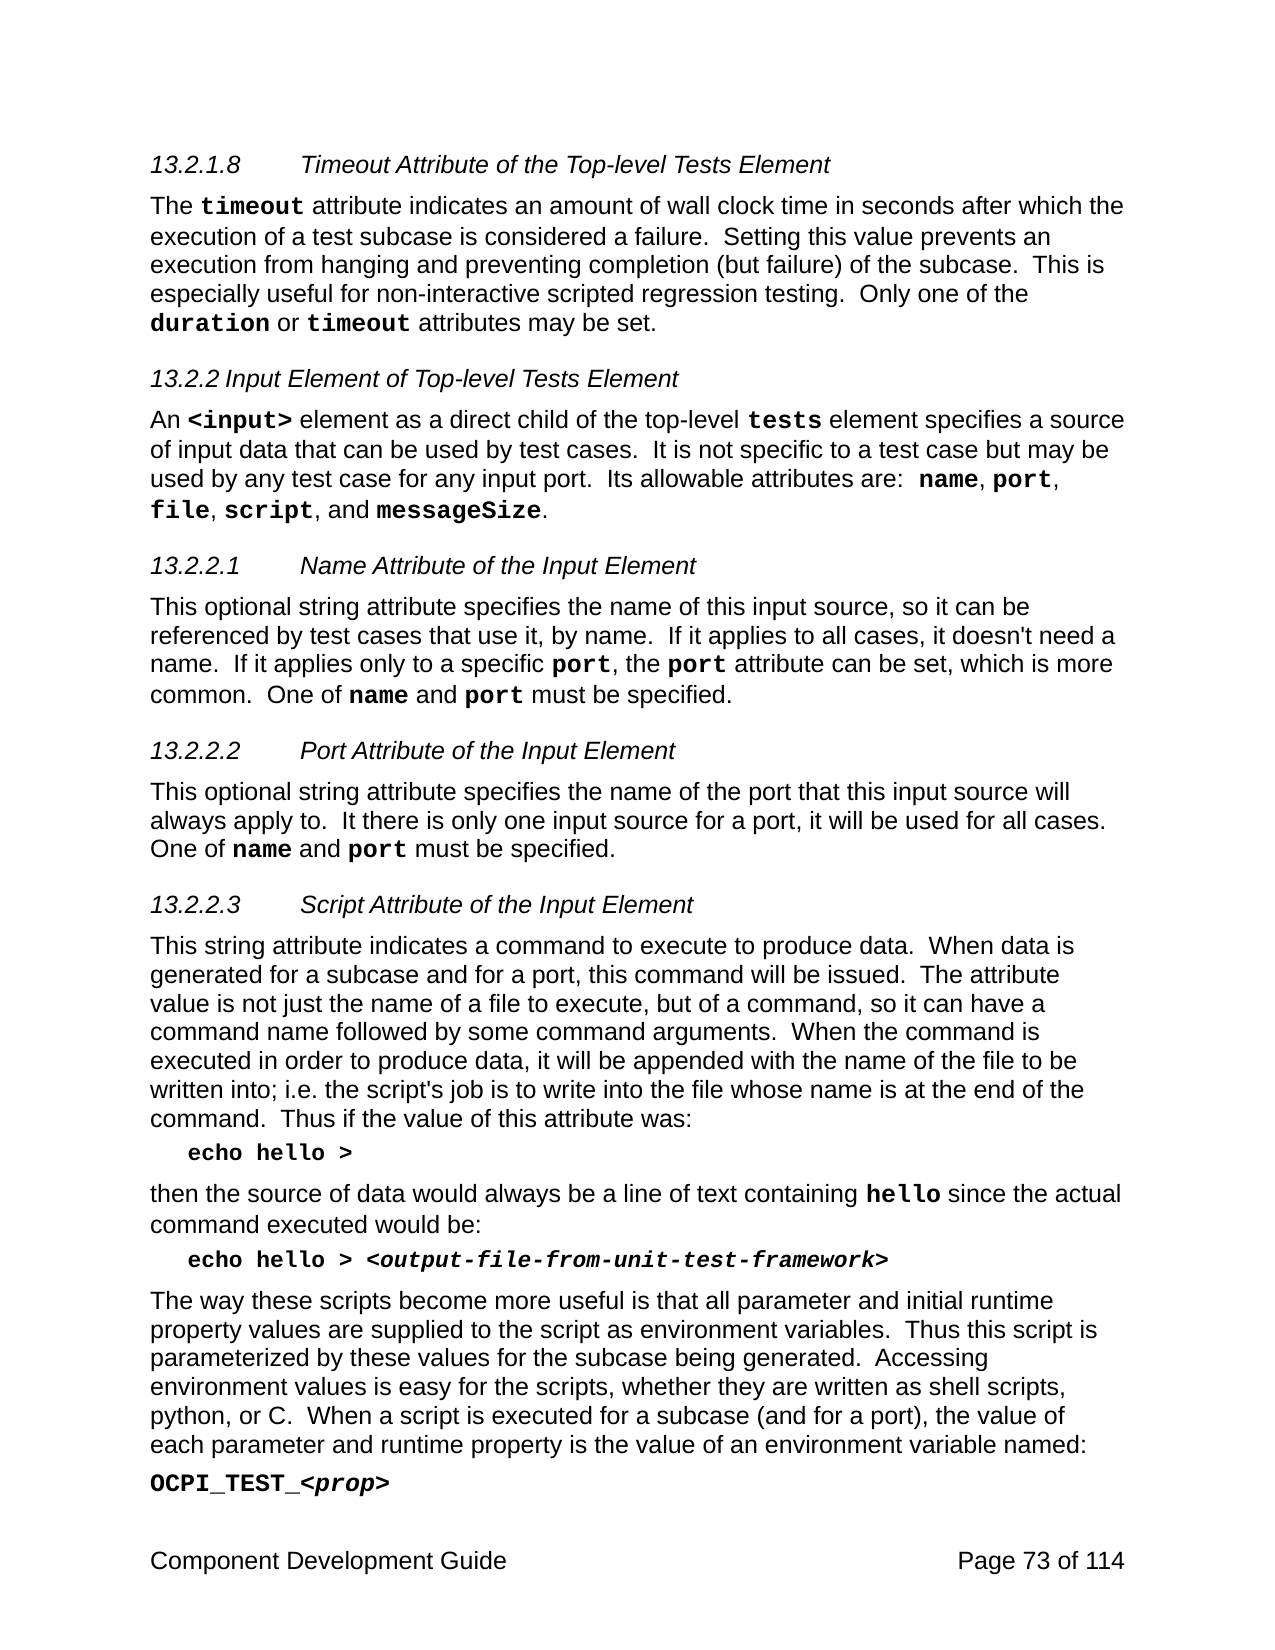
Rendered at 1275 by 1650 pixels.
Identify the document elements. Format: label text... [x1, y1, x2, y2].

text This optional string attribute specifies the name of the port that this input source will always apply to. It there is only one input source for a port, it will be used for all cases. One of name and port must be specified. [150, 777, 1125, 865]
subtitle Port Attribute of the Input Element [150, 736, 1125, 765]
text echo hello > [187, 1141, 1125, 1167]
text This string attribute indicates a command to execute to produce data. When data is generated for a subcase and for a port, this command will be issued. The attribute value is not just the name of a file to execute, but of a command, so it can have a command name followed by some command arguments. When the command is executed in order to produce data, it will be appended with the name of the file to be written into; i.e. the script's job is to write into the file whose name is at the end of the command. Thus if the value of this attribute was: [150, 931, 1125, 1132]
text An <input> element as a direct child of the top-level tests element specifies a source of input data that can be used by test cases. It is not specific to a test case but may be used by any test case for any input port. Its allowable attributes are: name, port, file, script, and messageSize. [150, 404, 1125, 526]
subtitle Timeout Attribute of the Top-level Tests Element [150, 150, 1125, 179]
subtitle Input Element of Top-level Tests Element [150, 364, 1125, 393]
text echo hello > <output-file-from-unit-test-framework> [187, 1248, 1125, 1274]
subtitle Script Attribute of the Input Element [150, 890, 1125, 919]
subtitle Name Attribute of the Input Element [150, 551, 1125, 580]
text The way these scripts become more useful is that all parameter and initial runtime property values are supplied to the script as environment variables. Thus this script is parameterized by these values for the subcase being generated. Accessing environment values is easy for the scripts, whether they are written as shell scripts, python, or C. When a script is executed for a subcase (and for a port), the value of each parameter and runtime property is the value of an environment variable named: [150, 1286, 1125, 1458]
text then the source of data would always be a line of text containing hello since the actual command executed would be: [150, 1179, 1125, 1239]
text This optional string attribute specifies the name of this input source, so it can be referenced by test cases that use it, by name. If it applies to all cases, it doesn't need a name. If it applies only to a specific port, the port attribute can be set, which is more common. One of name and port must be specified. [150, 592, 1125, 711]
text The timeout attribute indicates an amount of wall clock time in seconds after which the execution of a test subcase is considered a failure. Setting this value prevents an execution from hanging and preventing completion (but failure) of the subcase. This is especially useful for non-interactive scripted regression testing. Only one of the duration or timeout attributes may be set. [150, 191, 1125, 339]
text OCPI_TEST_<prop> [150, 1470, 1125, 1499]
